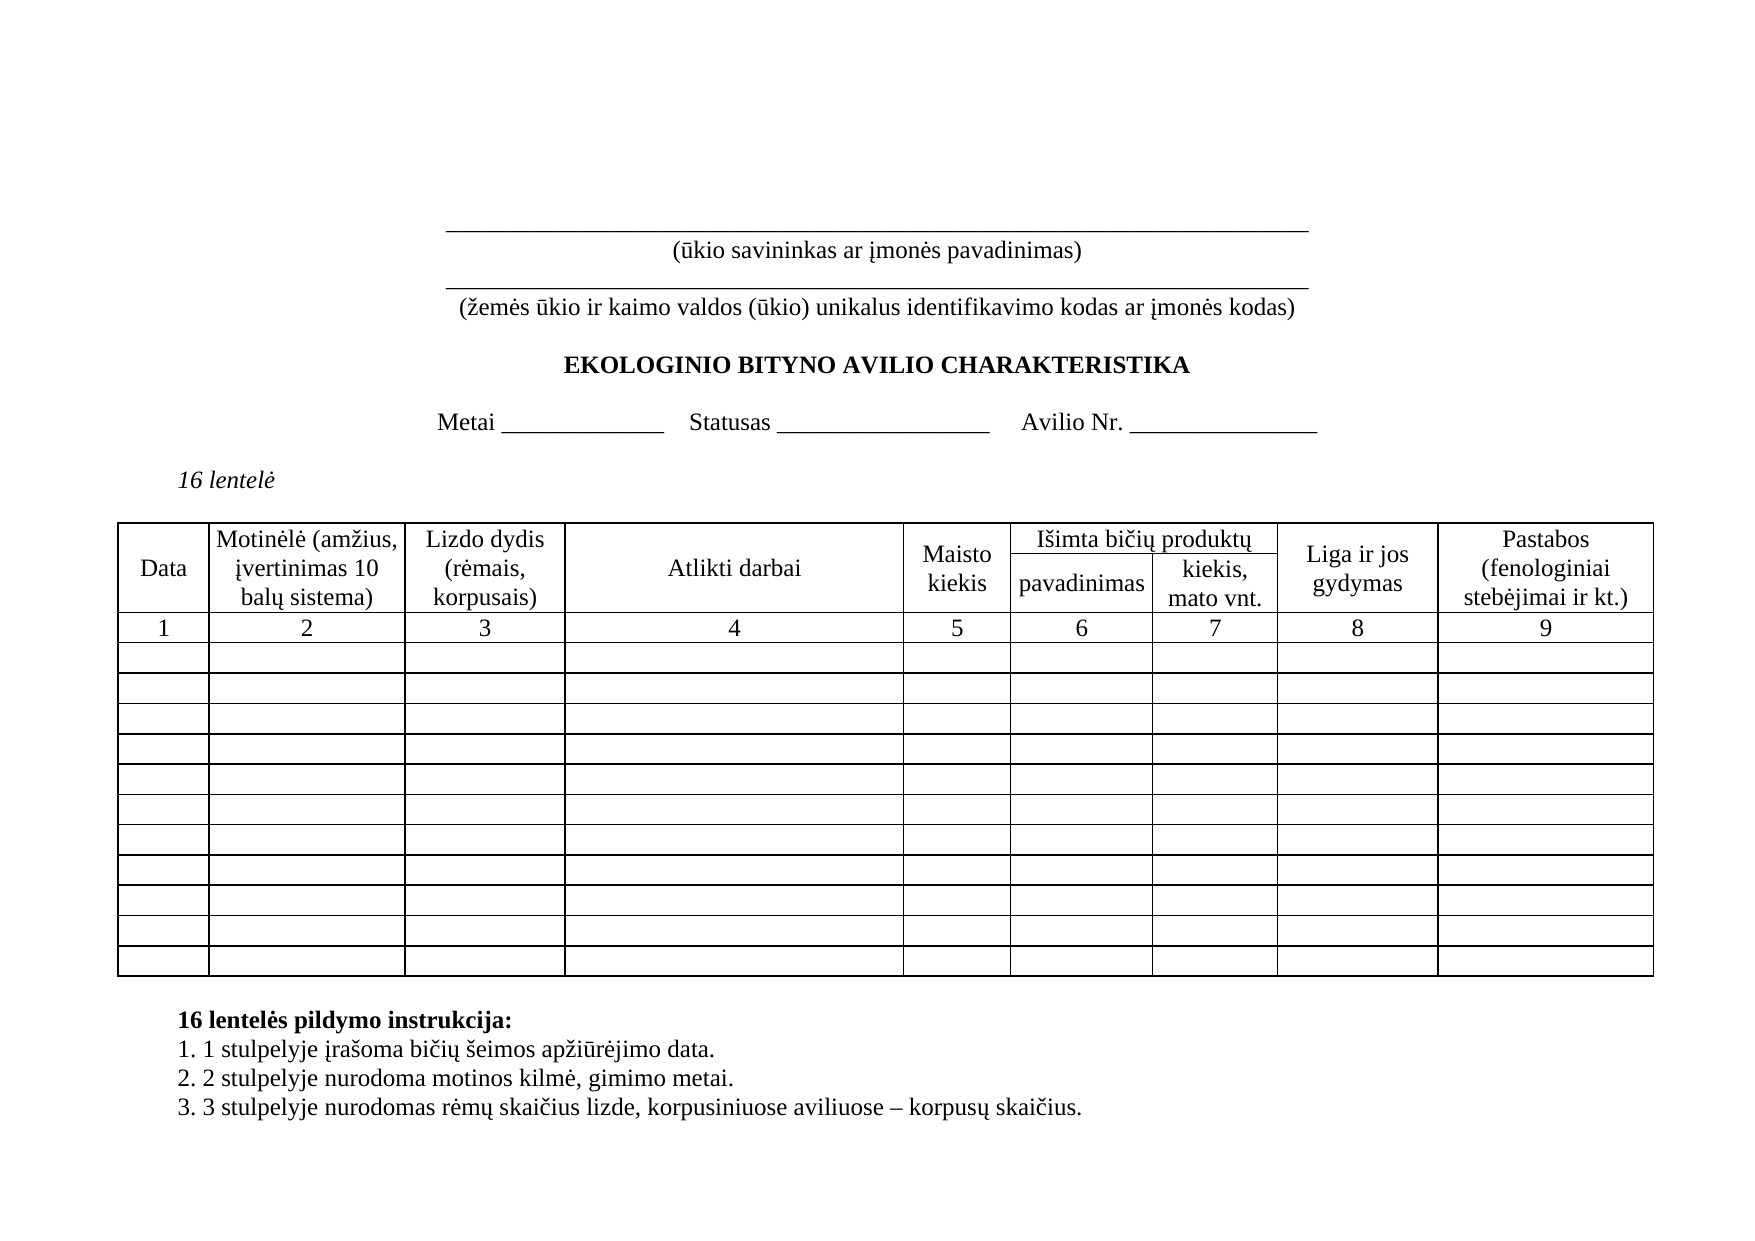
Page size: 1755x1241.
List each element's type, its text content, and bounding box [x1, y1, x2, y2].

table_cell [406, 886, 564, 915]
table_cell [904, 825, 1010, 854]
table_cell [904, 947, 1010, 975]
table_cell [1153, 674, 1277, 702]
table_cell [904, 735, 1010, 763]
table_cell [1153, 643, 1277, 672]
text (žemės ūkio ir kaimo valdos (ūkio) unikalus identifikavimo kodas ar įmonės kodas) [118, 292, 1636, 321]
table_cell [1278, 856, 1437, 884]
table_cell [1011, 795, 1152, 824]
table_cell [1439, 795, 1653, 824]
table_header Liga ir jos gydymas [1278, 524, 1437, 612]
table_cell [904, 643, 1010, 672]
table_cell [1278, 916, 1437, 945]
table_cell 8 [1278, 613, 1437, 642]
table_cell [210, 916, 404, 945]
table_cell [1011, 674, 1152, 702]
table_cell [1278, 886, 1437, 915]
table_cell [406, 856, 564, 884]
table_cell [904, 916, 1010, 945]
table_cell [210, 795, 404, 824]
table_header Maisto kiekis [904, 524, 1010, 612]
table_cell [210, 674, 404, 702]
text _____________________________________________________________________ [118, 206, 1636, 235]
table_cell [566, 947, 903, 975]
table_cell [119, 735, 208, 763]
text (ūkio savininkas ar įmonės pavadinimas) [118, 235, 1636, 263]
table_cell [904, 886, 1010, 915]
table_cell [119, 825, 208, 854]
table_cell [406, 674, 564, 702]
table_cell 5 [904, 613, 1010, 642]
table_cell [1439, 735, 1653, 763]
table_header Motinėlė (amžius, įvertinimas 10 balų sistema) [210, 524, 404, 612]
table_cell [1439, 916, 1653, 945]
table_cell 4 [566, 613, 903, 642]
table_cell [1439, 643, 1653, 672]
table_cell [904, 856, 1010, 884]
table_cell 7 [1153, 613, 1277, 642]
table_cell [1011, 856, 1152, 884]
table_cell [1278, 765, 1437, 793]
table_cell [119, 916, 208, 945]
table_header Atlikti darbai [566, 524, 903, 612]
table_header Pastabos (fenologiniai stebėjimai ir kt.) [1439, 524, 1653, 612]
table_cell [210, 947, 404, 975]
text 1. 1 stulpelyje įrašoma bičių šeimos apžiūrėjimo data. [118, 1034, 1636, 1063]
table_cell [1153, 704, 1277, 733]
table_cell [406, 825, 564, 854]
table_cell [119, 947, 208, 975]
table_cell 2 [210, 613, 404, 642]
table_cell [119, 643, 208, 672]
table_cell 3 [406, 613, 564, 642]
table_cell [119, 856, 208, 884]
table_cell [1153, 856, 1277, 884]
table_cell pavadinimas [1011, 554, 1152, 612]
text 16 lentelė [118, 465, 1636, 493]
table_cell [210, 886, 404, 915]
table_cell [119, 674, 208, 702]
table_cell [566, 886, 903, 915]
table_cell [566, 916, 903, 945]
table_cell [1439, 886, 1653, 915]
table_cell [566, 704, 903, 733]
table_cell [1153, 795, 1277, 824]
table_cell [406, 916, 564, 945]
table_cell [1278, 704, 1437, 733]
table_cell [566, 765, 903, 793]
table_cell [1153, 825, 1277, 854]
table_cell [1011, 886, 1152, 915]
table_cell [406, 947, 564, 975]
table_cell [1153, 735, 1277, 763]
table_cell [1011, 704, 1152, 733]
table_cell 6 [1011, 613, 1152, 642]
table_header Lizdo dydis (rėmais, korpusais) [406, 524, 564, 612]
table_cell [210, 825, 404, 854]
table_header Išimta bičių produktų [1011, 524, 1277, 552]
table_cell [566, 643, 903, 672]
table_cell [566, 735, 903, 763]
table_cell [1278, 643, 1437, 672]
table_cell [1011, 825, 1152, 854]
table_cell [904, 704, 1010, 733]
table_cell [566, 856, 903, 884]
table_cell [566, 795, 903, 824]
table_cell 9 [1439, 613, 1653, 642]
table_cell [1011, 947, 1152, 975]
table_cell [406, 765, 564, 793]
table_cell [1278, 735, 1437, 763]
table_cell [406, 643, 564, 672]
table_cell [210, 735, 404, 763]
table_cell [119, 886, 208, 915]
table_header Data [119, 524, 208, 612]
table_cell [1153, 947, 1277, 975]
table_cell [1011, 765, 1152, 793]
text EKOLOGINIO BITYNO AVILIO CHARAKTERISTIKA [118, 350, 1636, 378]
table_cell [1439, 765, 1653, 793]
text 2. 2 stulpelyje nurodoma motinos kilmė, gimimo metai. [118, 1063, 1636, 1092]
table_cell [904, 765, 1010, 793]
table_cell [210, 704, 404, 733]
table_cell [210, 856, 404, 884]
table_cell kiekis, mato vnt. [1153, 554, 1277, 612]
text _____________________________________________________________________ [118, 263, 1636, 292]
table_cell [1439, 947, 1653, 975]
text Metai _____________ Statusas _________________ Avilio Nr. _______________ [118, 407, 1636, 436]
table_cell [119, 704, 208, 733]
table_cell [119, 795, 208, 824]
table_cell [566, 674, 903, 702]
table_cell [1011, 916, 1152, 945]
table_cell [904, 674, 1010, 702]
table_cell 1 [119, 613, 208, 642]
table_cell [566, 825, 903, 854]
table_cell [1153, 765, 1277, 793]
table_cell [1278, 947, 1437, 975]
table_cell [1278, 825, 1437, 854]
table_cell [1011, 735, 1152, 763]
table_cell [406, 735, 564, 763]
table_cell [210, 765, 404, 793]
table_cell [1439, 825, 1653, 854]
text 3. 3 stulpelyje nurodomas rėmų skaičius lizde, korpusiniuose aviliuose – korpusų skaičius. [118, 1092, 1636, 1121]
table_cell [1439, 674, 1653, 702]
table_cell [1439, 704, 1653, 733]
table_cell [904, 795, 1010, 824]
table_cell [210, 643, 404, 672]
table_cell [1439, 856, 1653, 884]
table_cell [1153, 886, 1277, 915]
text 16 lentelės pildymo instrukcija: [118, 1006, 1636, 1034]
table_cell [1278, 674, 1437, 702]
table_cell [1011, 643, 1152, 672]
table_cell [406, 704, 564, 733]
table_cell [119, 765, 208, 793]
table_cell [1278, 795, 1437, 824]
table_cell [1153, 916, 1277, 945]
table_cell [406, 795, 564, 824]
